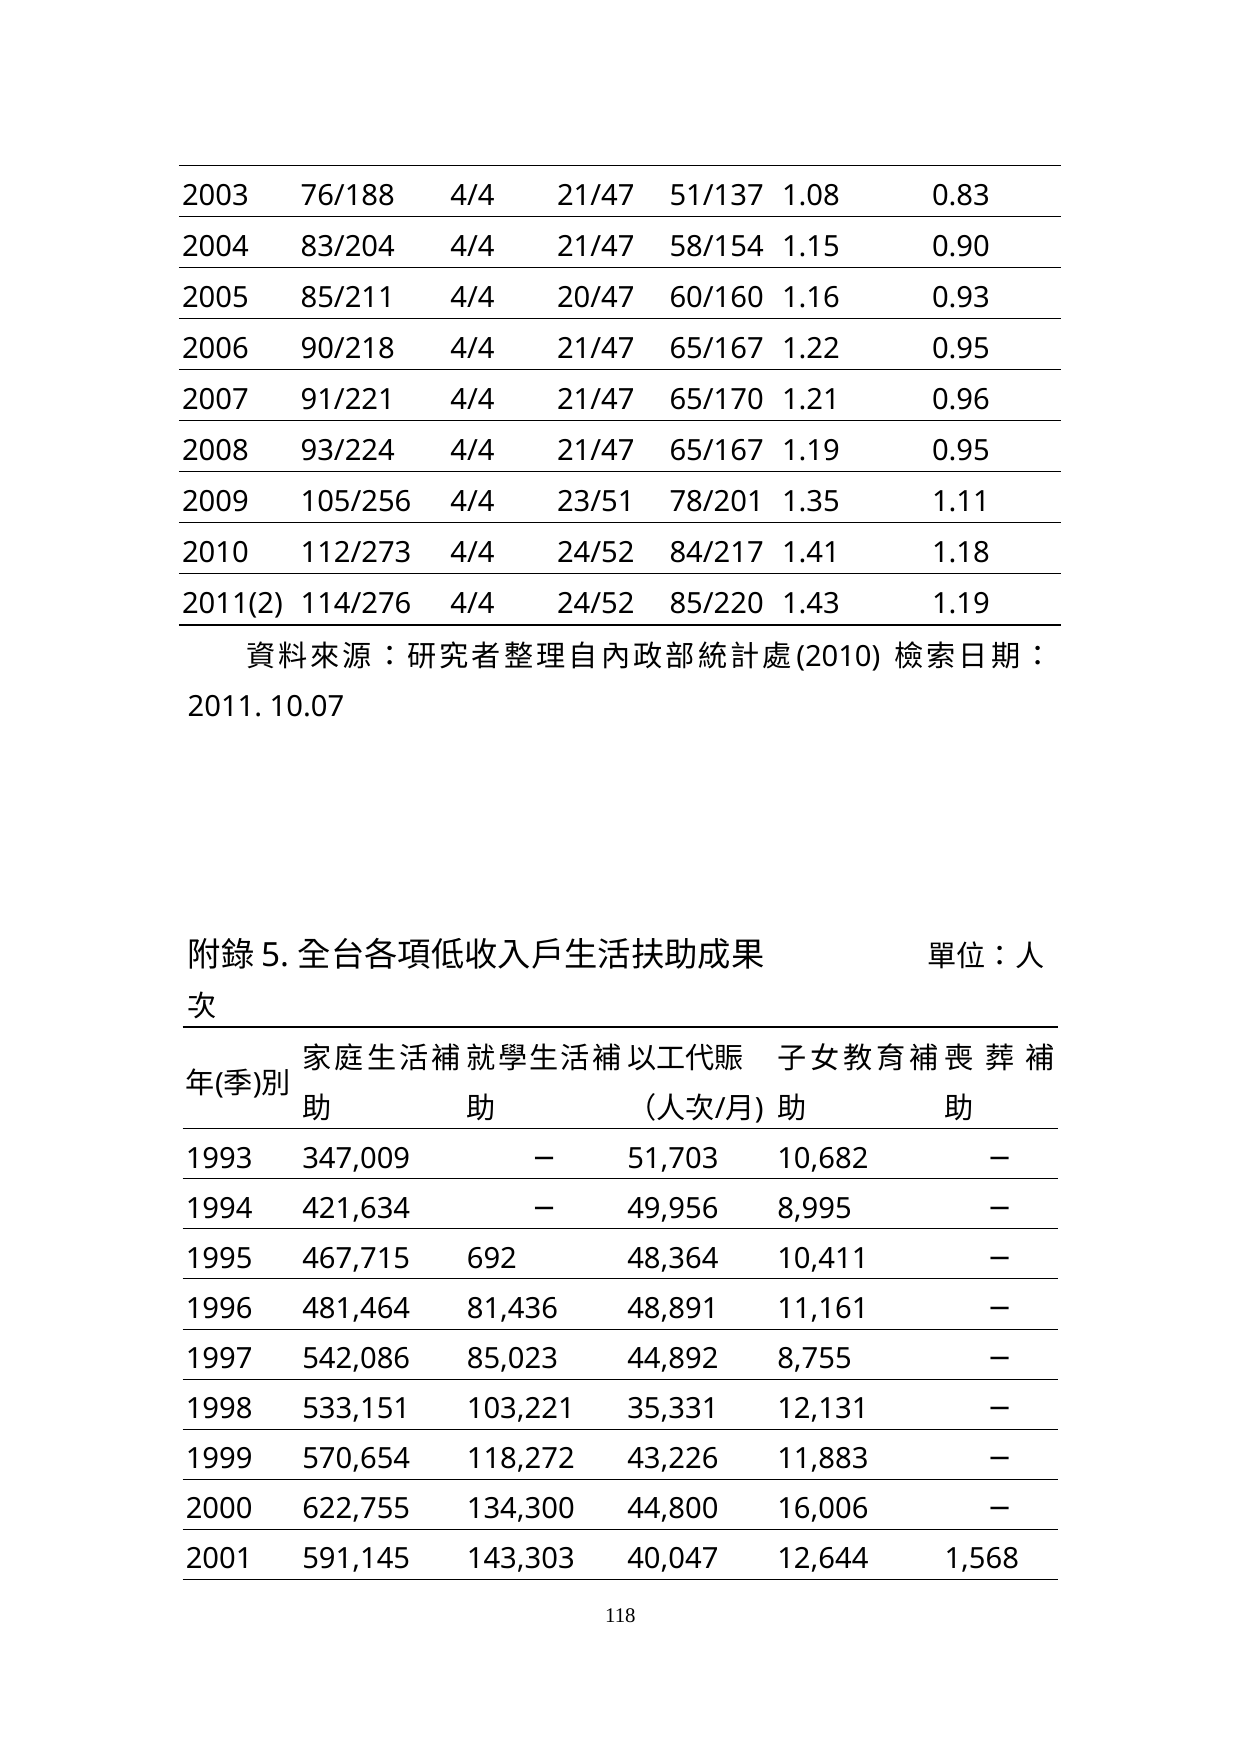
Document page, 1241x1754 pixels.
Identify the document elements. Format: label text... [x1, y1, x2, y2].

table_cell 4/4 [447, 268, 554, 318]
table_cell 85/220 [666, 574, 779, 624]
table_header 喪葬補助 [941, 1028, 1057, 1128]
text 附錄5. 全台各項低收入戶生活扶助成果 單位：人次 [187, 926, 1053, 1026]
table_cell ─ [464, 1129, 624, 1178]
table_cell 8,755 [774, 1330, 941, 1378]
table_cell 2001 [183, 1530, 299, 1579]
table_cell 0.90 [929, 217, 1061, 267]
table_cell 1.11 [929, 472, 1061, 522]
table_header 就學生活補助 [464, 1028, 624, 1128]
table_cell 84/217 [666, 523, 779, 573]
table_cell ─ [464, 1179, 624, 1228]
table_cell 2011(2) [179, 574, 297, 624]
table_cell 118,272 [464, 1430, 624, 1479]
table_cell 21/47 [554, 421, 666, 471]
table_cell 1.35 [779, 472, 929, 522]
table_cell 8,995 [774, 1179, 941, 1228]
table_cell 591,145 [299, 1530, 464, 1579]
table_cell 1995 [183, 1229, 299, 1278]
table_cell 65/167 [666, 319, 779, 369]
table_cell 1996 [183, 1279, 299, 1328]
table_cell 49,956 [624, 1179, 774, 1228]
table_cell 1.08 [779, 166, 929, 216]
table_cell 2009 [179, 472, 297, 522]
table_cell ─ [941, 1480, 1057, 1529]
table_cell 4/4 [447, 370, 554, 420]
table_cell 421,634 [299, 1179, 464, 1228]
table_cell 103,221 [464, 1380, 624, 1429]
table_cell 1.21 [779, 370, 929, 420]
table_cell 65/170 [666, 370, 779, 420]
table_cell 2004 [179, 217, 297, 267]
table_cell 114/276 [298, 574, 447, 624]
table_cell 81,436 [464, 1279, 624, 1328]
table_cell 143,303 [464, 1530, 624, 1579]
table_cell 570,654 [299, 1430, 464, 1479]
table_cell 2007 [179, 370, 297, 420]
table_cell 0.95 [929, 421, 1061, 471]
table_cell 10,411 [774, 1229, 941, 1278]
table_cell 21/47 [554, 370, 666, 420]
table_cell 93/224 [298, 421, 447, 471]
table_cell 533,151 [299, 1380, 464, 1429]
table_cell 1.18 [929, 523, 1061, 573]
table_cell 2010 [179, 523, 297, 573]
table_cell 1998 [183, 1380, 299, 1429]
table_cell 85,023 [464, 1330, 624, 1378]
table_cell 1.22 [779, 319, 929, 369]
table_cell 4/4 [447, 166, 554, 216]
table_cell 35,331 [624, 1380, 774, 1429]
table_cell 51/137 [666, 166, 779, 216]
text 資料來源：研究者整理自內政部統計處(2010) 檢索日期：2011. 10.07 [187, 626, 1053, 726]
table_cell 51,703 [624, 1129, 774, 1178]
table_cell 4/4 [447, 319, 554, 369]
table_cell 43,226 [624, 1430, 774, 1479]
table_cell ─ [941, 1129, 1057, 1178]
table_cell 4/4 [447, 421, 554, 471]
table_cell ─ [941, 1179, 1057, 1228]
table_cell 78/201 [666, 472, 779, 522]
table_cell 85/211 [298, 268, 447, 318]
table_cell 65/167 [666, 421, 779, 471]
table_cell ─ [941, 1380, 1057, 1429]
table_header 家庭生活補助 [299, 1028, 464, 1128]
table_cell 622,755 [299, 1480, 464, 1529]
table_header 以工代賑 （人次/月) [624, 1028, 774, 1128]
table_cell 112/273 [298, 523, 447, 573]
table_cell ─ [941, 1229, 1057, 1278]
table_cell 76/188 [298, 166, 447, 216]
table_cell 24/52 [554, 574, 666, 624]
table_cell 4/4 [447, 574, 554, 624]
table_cell 4/4 [447, 217, 554, 267]
table_cell 21/47 [554, 217, 666, 267]
table_cell 40,047 [624, 1530, 774, 1579]
table_cell 2006 [179, 319, 297, 369]
table_cell ─ [941, 1279, 1057, 1328]
table_cell 60/160 [666, 268, 779, 318]
table_cell 1.19 [929, 574, 1061, 624]
table_cell 1.43 [779, 574, 929, 624]
table_cell 347,009 [299, 1129, 464, 1178]
table_cell 1993 [183, 1129, 299, 1178]
table_cell 0.83 [929, 166, 1061, 216]
table_cell 24/52 [554, 523, 666, 573]
table_cell 105/256 [298, 472, 447, 522]
table_cell 21/47 [554, 319, 666, 369]
table_cell 44,800 [624, 1480, 774, 1529]
table_cell 1.15 [779, 217, 929, 267]
table_cell 1999 [183, 1430, 299, 1479]
table_cell 16,006 [774, 1480, 941, 1529]
table_cell 1.41 [779, 523, 929, 573]
table_cell 134,300 [464, 1480, 624, 1529]
table_cell 48,891 [624, 1279, 774, 1328]
table_cell 12,131 [774, 1380, 941, 1429]
table_cell 44,892 [624, 1330, 774, 1378]
table_header 子女教育補助 [774, 1028, 941, 1128]
table_cell 20/47 [554, 268, 666, 318]
table_cell 1.16 [779, 268, 929, 318]
table_cell 83/204 [298, 217, 447, 267]
table_cell 0.96 [929, 370, 1061, 420]
table_cell 90/218 [298, 319, 447, 369]
table_header 年(季)別 [183, 1028, 299, 1128]
table_cell 467,715 [299, 1229, 464, 1278]
table_cell 0.93 [929, 268, 1061, 318]
table_cell 12,644 [774, 1530, 941, 1579]
table_cell 11,883 [774, 1430, 941, 1479]
table_cell 4/4 [447, 523, 554, 573]
table_cell 1.19 [779, 421, 929, 471]
table_cell 2000 [183, 1480, 299, 1529]
table_cell 481,464 [299, 1279, 464, 1328]
table_cell ─ [941, 1430, 1057, 1479]
table_cell 1997 [183, 1330, 299, 1378]
table_cell 10,682 [774, 1129, 941, 1178]
table_cell 58/154 [666, 217, 779, 267]
table_cell 0.95 [929, 319, 1061, 369]
table_cell 2008 [179, 421, 297, 471]
table_cell 23/51 [554, 472, 666, 522]
table_cell 1,568 [941, 1530, 1057, 1579]
table_cell 1994 [183, 1179, 299, 1228]
table_cell 91/221 [298, 370, 447, 420]
table_cell ─ [941, 1330, 1057, 1378]
table_cell 542,086 [299, 1330, 464, 1378]
table_cell 11,161 [774, 1279, 941, 1328]
table_cell 692 [464, 1229, 624, 1278]
table_cell 2003 [179, 166, 297, 216]
table_cell 21/47 [554, 166, 666, 216]
table_cell 4/4 [447, 472, 554, 522]
table_cell 48,364 [624, 1229, 774, 1278]
table_cell 2005 [179, 268, 297, 318]
